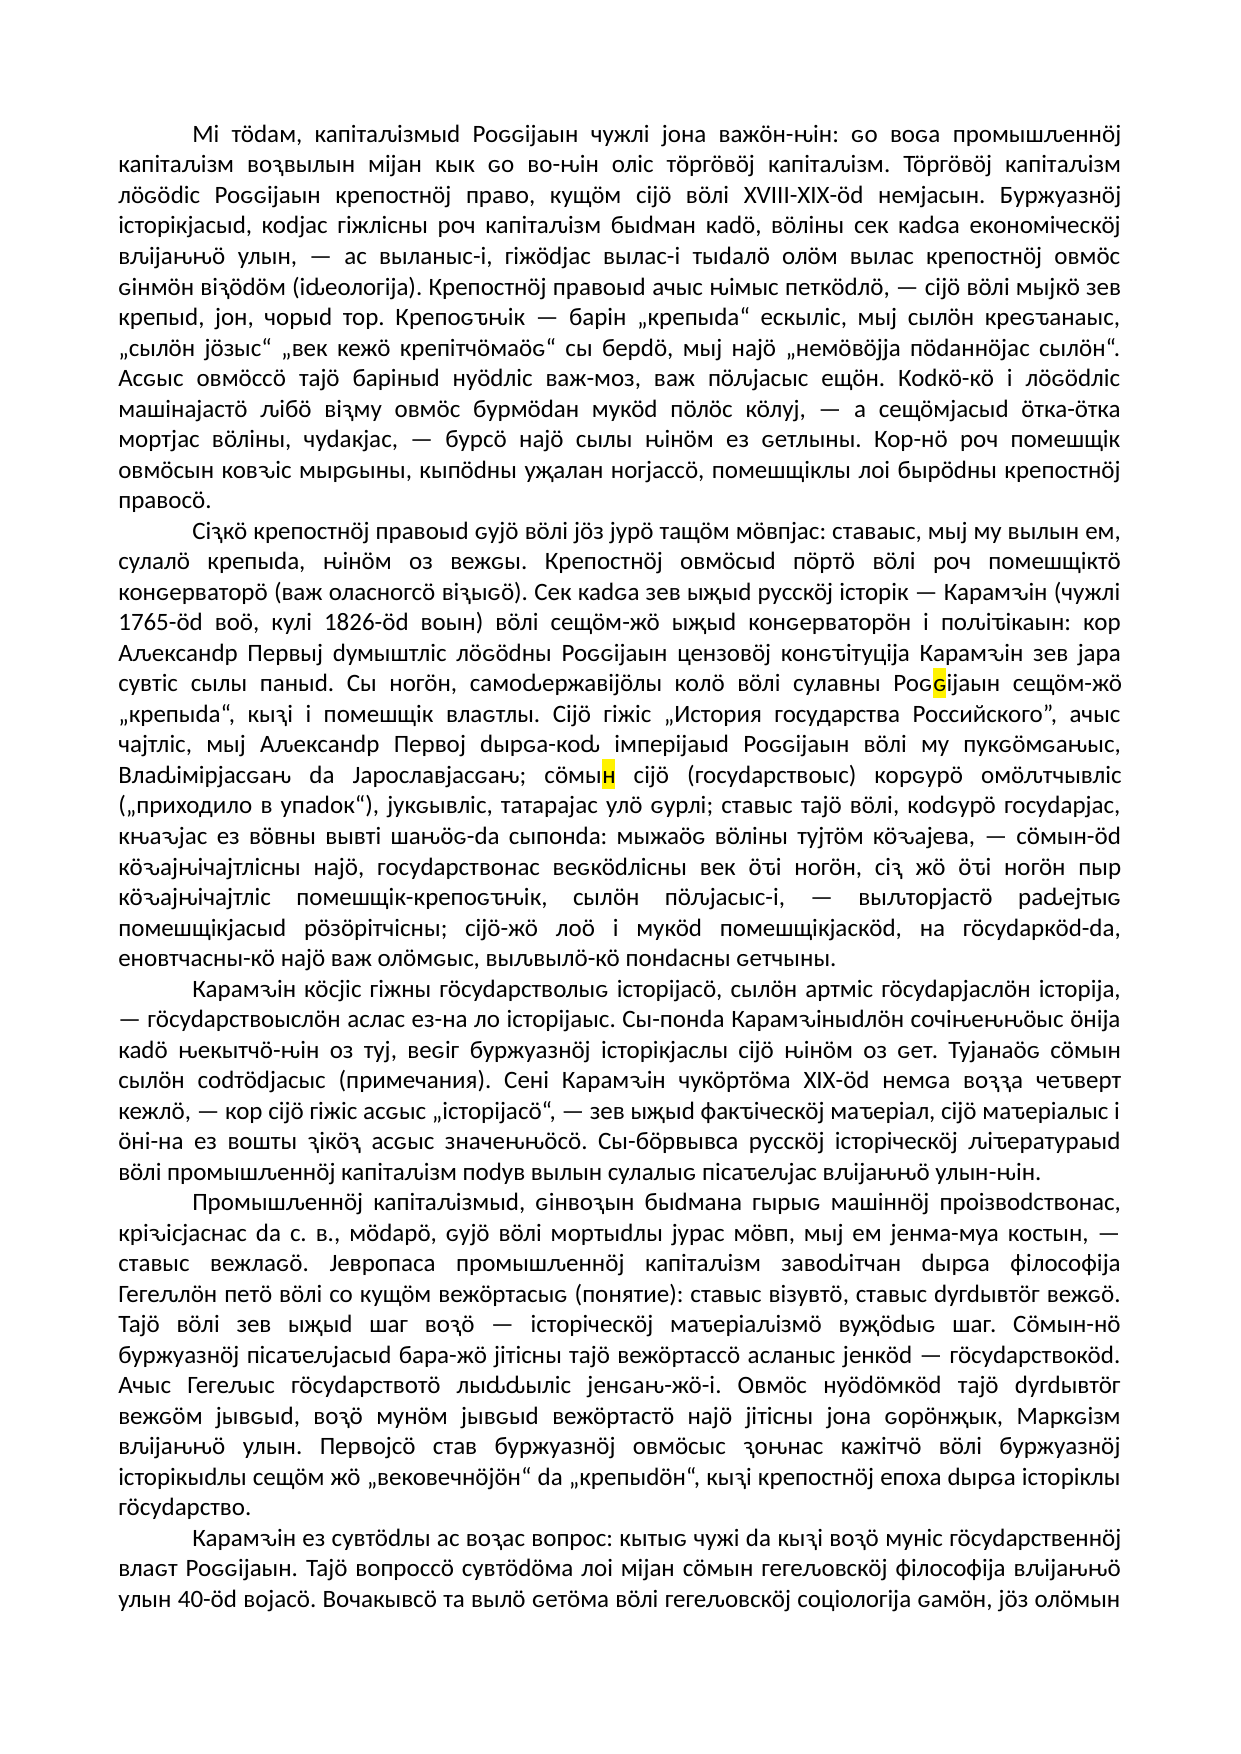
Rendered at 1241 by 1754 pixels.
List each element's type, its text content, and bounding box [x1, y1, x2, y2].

text Сіԇкӧ крепостнӧј правоыԁ ԍујӧ вӧлі јӧз јурӧ тащӧм мӧвпјас: ставаыс, мыј му вылын ем, сулалӧ крепыԁа, ԋінӧм оз вежԍы. Крепостнӧј овмӧсыԁ пӧртӧ вӧлі роч помешщіктӧ конԍерваторӧ (важ оласногсӧ віԇыԍӧ). Сек каԁԍа зев ыҗыԁ русскӧј історік — Карамԅін (чужлі 1765-ӧԁ воӧ, кулі 1826-ӧԁ воын) вӧлі сещӧм-жӧ ыҗыԁ конԍерваторӧн і поԉіԏікаын: кор Аԉексанԁр Первыј ԁумыштліс лӧԍӧԁны Роԍԍіјаын цензовӧј конԍԏітуціја Карамԅін зев јара сувтіс сылы паныԁ. Сы ногӧн, самоԃержавіјӧлы колӧ вӧлі сулавны Роԍԍіјаын сещӧм-жӧ „крепыԁа“, кыԇі і помешщік влаԍтлы. Сіјӧ гіжіс „История государства Российского”, ачыс чајтліс, мыј Аԉексанԁр Первој ԁырԍа-коԃ імперіјаыԁ Роԍԍіјаын вӧлі му пукԍӧмԍаԋыс, Влаԃімірјасԍаԋ ԁа Јарославјасԍаԋ; сӧмын сіјӧ (госуԁарствоыс) корԍурӧ омӧԉтчывліс („приходило в упаԁок“), јукԍывліс, татарајас улӧ ԍурлі; ставыс тајӧ вӧлі, коԁԍурӧ госуԁарјас, кԋаԅјас ез вӧвны вывті шаԋӧԍ-ԁа сыпонԁа: мыжаӧԍ вӧліны тујтӧм кӧԅајева, — сӧмын-ӧԁ кӧԅајԋічајтлісны најӧ, госуԁарствонас веԍкӧԁлісны век ӧԏі ногӧн, сіԇ жӧ ӧԏі ногӧн пыр кӧԅајԋічајтліс помешщік-крепоԍԏԋік, сылӧн пӧԉјасыс-і, — выԉторјастӧ раԃејтыԍ помешщікјасыԁ рӧзӧрітчісны; сіјӧ-жӧ лоӧ і мукӧԁ помешщікјаскӧԁ, на гӧсуԁаркӧԁ-ԁа, еновтчасны-кӧ најӧ важ олӧмԍыс, выԉвылӧ-кӧ понԁасны ԍетчыны. [118, 515, 1122, 973]
text Карамԅін ез сувтӧԁлы ас воԇас вопрос: кытыԍ чужі ԁа кыԇі воԇӧ муніс гӧсуԁарственнӧј влаԍт Роԍԍіјаын. Тајӧ вопроссӧ сувтӧԁӧма лоі міјан сӧмын гегеԉовскӧј філософіја вԉіјаԋԋӧ улын 40-ӧԁ војасӧ. Вочакывсӧ та вылӧ ԍетӧма вӧлі гегеԉовскӧј соціологіја ԍамӧн, јӧз олӧмын [118, 1522, 1122, 1614]
text Мі тӧԁам, капітаԉізмыԁ Роԍԍіјаын чужлі јона важӧн-ԋін: ԍо воԍа промышԉеннӧј капітаԉізм воԇвылын міјан кык ԍо во-ԋін оліс тӧргӧвӧј капітаԉізм. Тӧргӧвӧј капітаԉізм лӧԍӧԁіс Роԍԍіјаын крепостнӧј право, кущӧм сіјӧ вӧлі ХVIII-ХІХ-ӧԁ немјасын. Буржуазнӧј історікјасыԁ, коԁјас гіжлісны роч капітаԉізм быԁман каԁӧ, вӧліны сек каԁԍа економіческӧј вԉіјаԋԋӧ улын, — ас выланыс-і, гіжӧԁјас вылас-і тыԁалӧ олӧм вылас крепостнӧј овмӧс ԍінмӧн віԇӧԁӧм (іԃеологіја). Крепостнӧј правоыԁ ачыс ԋімыс петкӧԁлӧ, — сіјӧ вӧлі мыјкӧ зев крепыԁ, јон, чорыԁ тор. Крепоԍԏԋік — барін „крепыԁа“ ескыліс, мыј сылӧн креԍԏанаыс, „сылӧн јӧзыс“ „век кежӧ крепітчӧмаӧԍ“ сы берԁӧ, мыј најӧ „немӧвӧјја пӧԁаннӧјас сылӧн“. Асԍыс овмӧссӧ тајӧ баріныԁ нуӧԁліс важ-моз, важ пӧԉјасыс ещӧн. Коԁкӧ-кӧ і лӧԍӧԁліс машінајастӧ ԉібӧ віԇму овмӧс бурмӧԁан мукӧԁ пӧлӧс кӧлуј, — а сещӧмјасыԁ ӧтка-ӧтка мортјас вӧліны, чуԁакјас, — бурсӧ најӧ сылы ԋінӧм ез ԍетлыны. Кор-нӧ роч помешщік овмӧсын ковԅіс мырԍыны, кыпӧԁны уҗалан ногјассӧ, помешщіклы лоі бырӧԁны крепостнӧј правосӧ. [118, 118, 1122, 515]
text Промышԉеннӧј капітаԉізмыԁ, ԍінвоԇын быԁмана гырыԍ машіннӧј проізвоԁствонас, кріԅісјаснас ԁа с. в., мӧԁарӧ, ԍујӧ вӧлі мортыԁлы јурас мӧвп, мыј ем јенма-муа костын, — ставыс вежлаԍӧ. Јевропаса промышԉеннӧј капітаԉізм завоԃітчан ԁырԍа філософіја Гегеԉлӧн петӧ вӧлі со кущӧм вежӧртасыԍ (понятие): ставыс візувтӧ, ставыс ԁугԁывтӧг вежԍӧ. Тајӧ вӧлі зев ыҗыԁ шаг воԇӧ — історіческӧј маԏеріаԉізмӧ вуҗӧԁыԍ шаг. Сӧмын-нӧ буржуазнӧј пісаԏеԉјасыԁ бара-жӧ јітісны тајӧ вежӧртассӧ асланыс јенкӧԁ — гӧсуԁарствокӧԁ. Ачыс Гегеԉыс гӧсуԁарствотӧ лыԃԃыліс јенԍаԋ-жӧ-і. Овмӧс нуӧԁӧмкӧԁ тајӧ ԁугԁывтӧг вежԍӧм јывԍыԁ, воԇӧ мунӧм јывԍыԁ вежӧртастӧ најӧ јітісны јона ԍорӧнҗык, Маркԍізм вԉіјаԋԋӧ улын. Первојсӧ став буржуазнӧј овмӧсыс ԇоԋнас кажітчӧ вӧлі буржуазнӧј історікыԁлы сещӧм жӧ „вековечнӧјӧн“ ԁа „крепыԁӧн“, кыԇі крепостнӧј епоха ԁырԍа історіклы гӧсуԁарство. [118, 1186, 1122, 1522]
text Карамԅін кӧсјіс гіжны гӧсуԁарстволыԍ історіјасӧ, сылӧн артміс гӧсуԁарјаслӧн історіја, — гӧсуԁарствоыслӧн аслас ез-на ло історіјаыс. Сы-понԁа Карамԅіныԁлӧн сочіԋеԋԋӧыс ӧніја каԁӧ ԋекытчӧ-ԋін оз туј, веԍіг буржуазнӧј історікјаслы сіјӧ ԋінӧм оз ԍет. Тујанаӧԍ сӧмын сылӧн соԁтӧԁјасыс (примечания). Сені Карамԅін чукӧртӧма ХIХ-ӧԁ немԍа воԇԇа чеԏверт кежлӧ, — кор сіјӧ гіжіс асԍыс „історіјасӧ“, — зев ыҗыԁ факԏіческӧј маԏеріал, сіјӧ маԏеріалыс і ӧні-на ез вошты ԇікӧԇ асԍыс значеԋԋӧсӧ. Сы-бӧрвывса русскӧј історіческӧј ԉіԏератураыԁ вӧлі промышԉеннӧј капітаԉізм поԁув вылын сулалыԍ пісаԏеԉјас вԉіјаԋԋӧ улын-ԋін. [118, 973, 1122, 1186]
